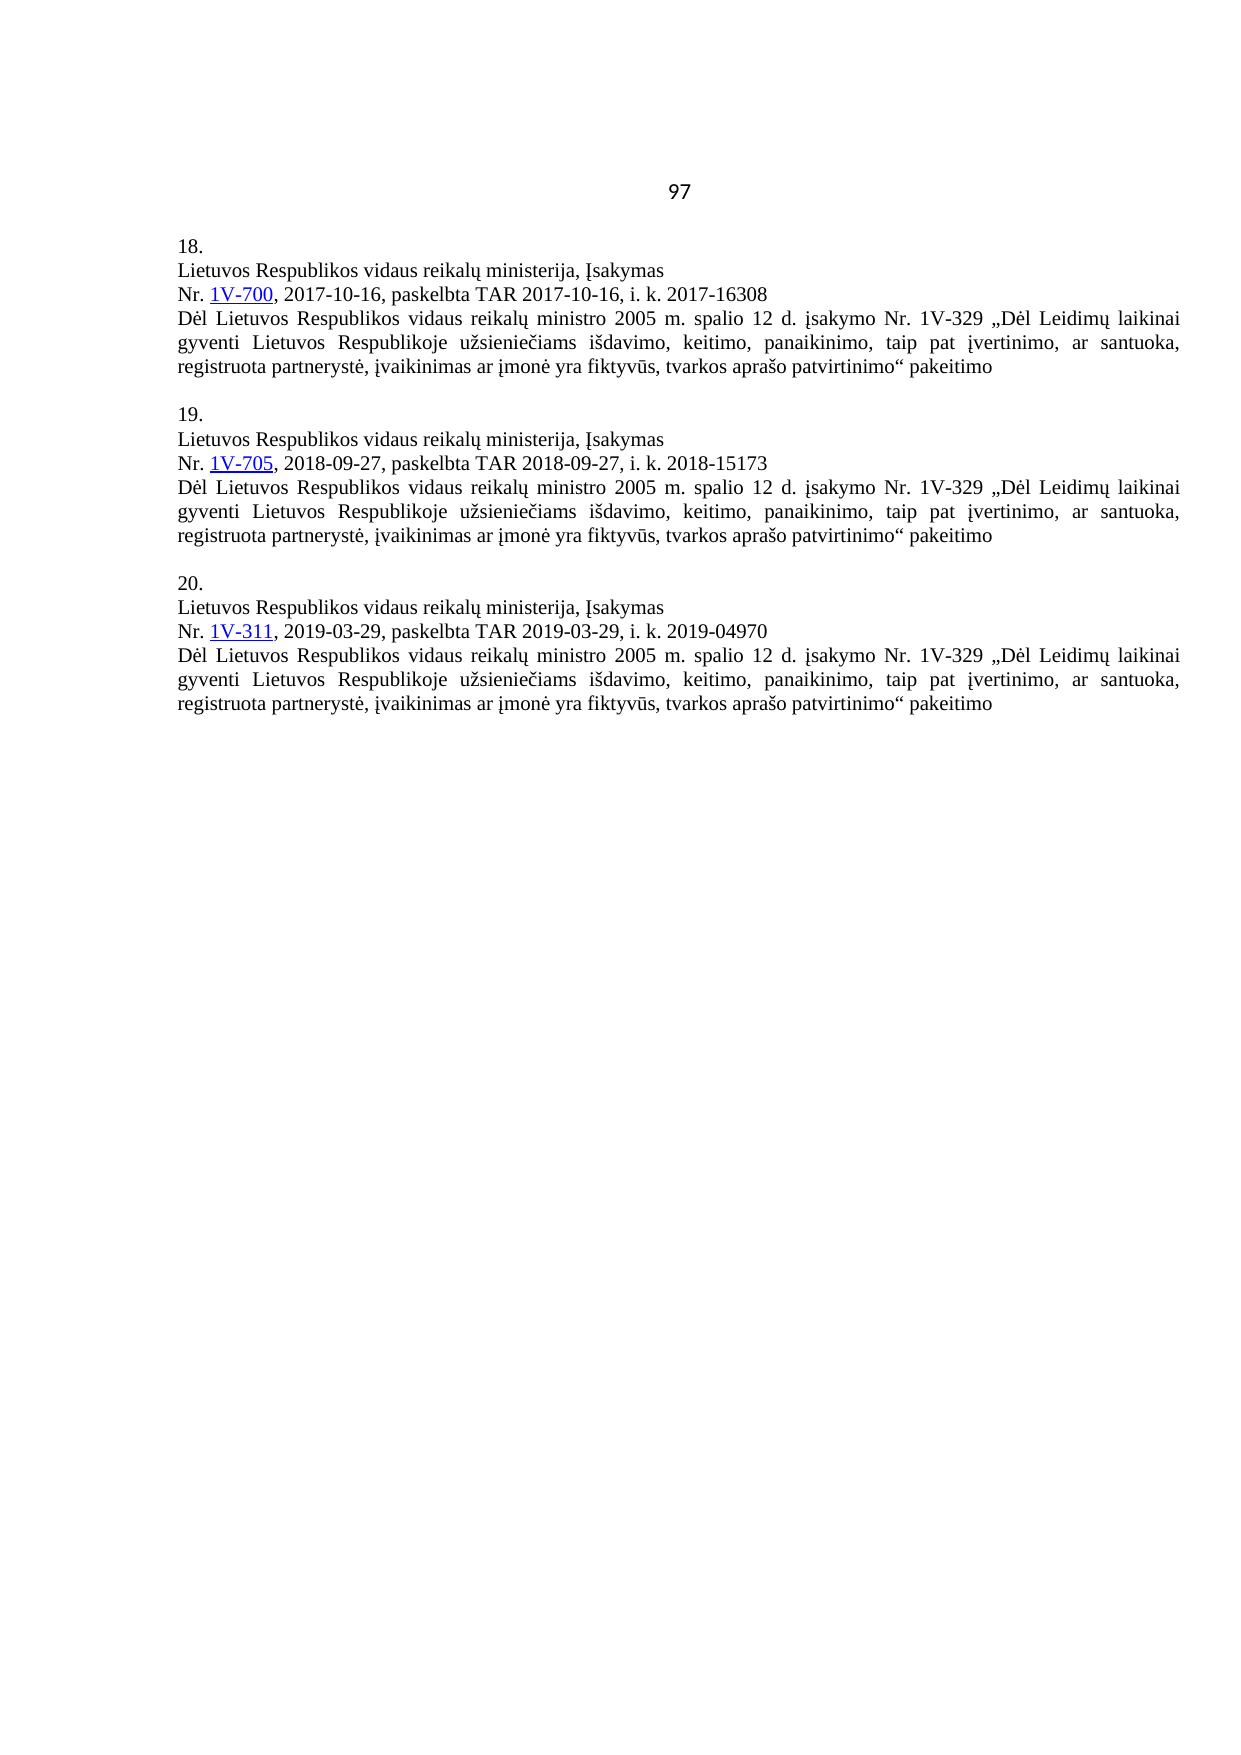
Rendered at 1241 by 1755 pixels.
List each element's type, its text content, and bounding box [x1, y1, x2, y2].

text 20. [177, 571, 1181, 595]
text Dėl Lietuvos Respublikos vidaus reikalų ministro 2005 m. spalio 12 d. įsakymo Nr. 1V-329 „Dėl Leidimų laikinai gyventi Lietuvos Respublikoje užsieniečiams išdavimo, keitimo, panaikinimo, taip pat įvertinimo, ar santuoka, registruota partnerystė, įvaikinimas ar įmonė yra fiktyvūs, tvarkos aprašo patvirtinimo“ pakeitimo [177, 474, 1181, 547]
text Lietuvos Respublikos vidaus reikalų ministerija, Įsakymas [177, 426, 1181, 451]
text Nr. 1V-311, 2019-03-29, paskelbta TAR 2019-03-29, i. k. 2019-04970 [177, 619, 1181, 643]
text 18. [177, 234, 1181, 258]
text Dėl Lietuvos Respublikos vidaus reikalų ministro 2005 m. spalio 12 d. įsakymo Nr. 1V-329 „Dėl Leidimų laikinai gyventi Lietuvos Respublikoje užsieniečiams išdavimo, keitimo, panaikinimo, taip pat įvertinimo, ar santuoka, registruota partnerystė, įvaikinimas ar įmonė yra fiktyvūs, tvarkos aprašo patvirtinimo“ pakeitimo [177, 643, 1181, 715]
text Dėl Lietuvos Respublikos vidaus reikalų ministro 2005 m. spalio 12 d. įsakymo Nr. 1V-329 „Dėl Leidimų laikinai gyventi Lietuvos Respublikoje užsieniečiams išdavimo, keitimo, panaikinimo, taip pat įvertinimo, ar santuoka, registruota partnerystė, įvaikinimas ar įmonė yra fiktyvūs, tvarkos aprašo patvirtinimo“ pakeitimo [177, 306, 1181, 378]
text Nr. 1V-705, 2018-09-27, paskelbta TAR 2018-09-27, i. k. 2018-15173 [177, 451, 1181, 474]
text Lietuvos Respublikos vidaus reikalų ministerija, Įsakymas [177, 258, 1181, 282]
text Nr. 1V-700, 2017-10-16, paskelbta TAR 2017-10-16, i. k. 2017-16308 [177, 282, 1181, 306]
text Lietuvos Respublikos vidaus reikalų ministerija, Įsakymas [177, 595, 1181, 619]
text 19. [177, 402, 1181, 426]
